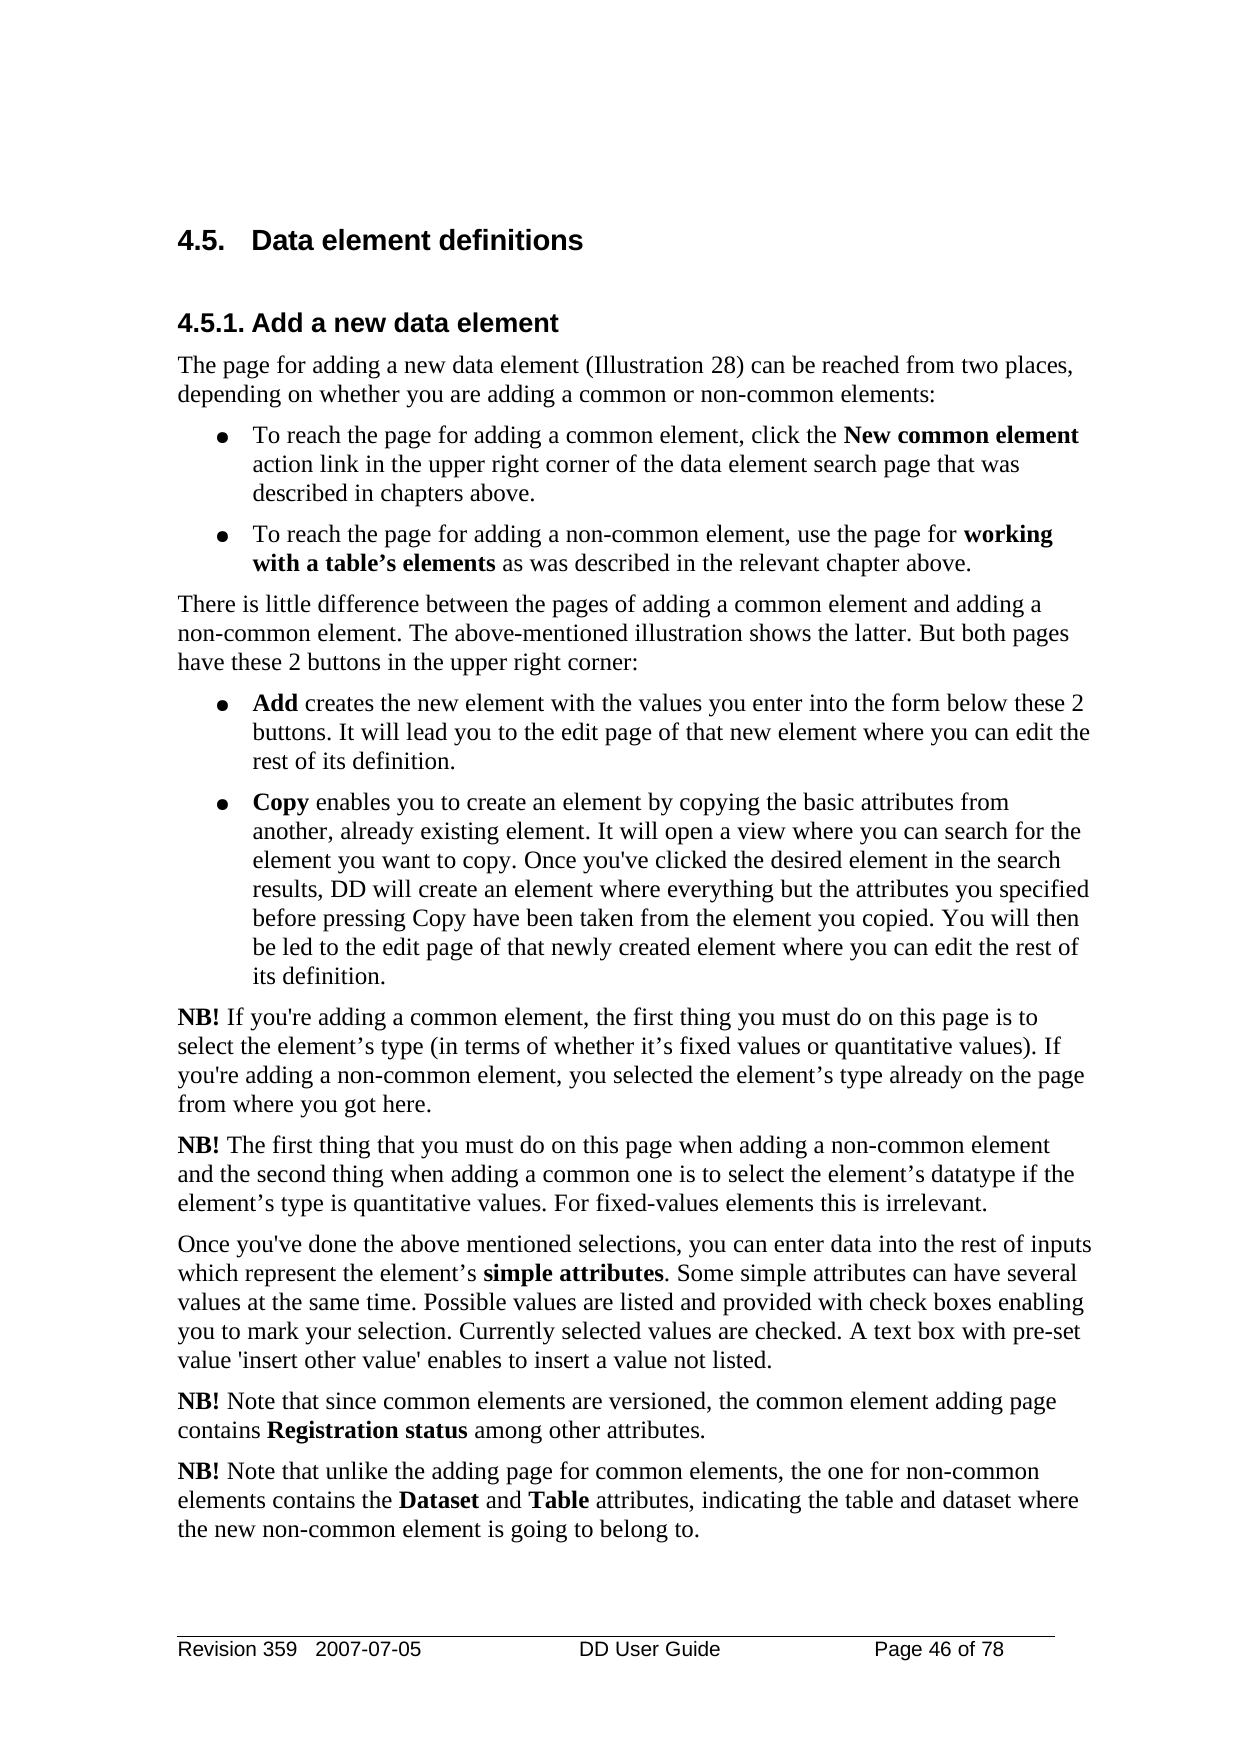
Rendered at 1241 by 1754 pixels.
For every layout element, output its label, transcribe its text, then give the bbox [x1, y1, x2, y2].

list To reach the page for adding a non-common element, use the page for working with a table’s elements as was described in the relevant chapter above. [215, 519, 1092, 577]
text NB! The first thing that you must do on this page when adding a non-common element and the second thing when adding a common one is to select the element’s datatype if the element’s type is quantitative values. For fixed-values elements this is irrelevant. [177, 1130, 1092, 1217]
list Copy enables you to create an element by copying the basic attributes from another, already existing element. It will open a view where you can search for the element you want to copy. Once you've clicked the desired element in the search results, DD will create an element where everything but the attributes you specified before pressing Copy have been taken from the element you copied. You will then be led to the edit page of that newly created element where you can edit the rest of its definition. [215, 787, 1092, 990]
text Once you've done the above mentioned selections, you can enter data into the rest of inputs which represent the element’s simple attributes. Some simple attributes can have several values at the same time. Possible values are listed and provided with check boxes enabling you to mark your selection. Currently selected values are checked. A text box with pre-set value 'insert other value' enables to insert a value not listed. [177, 1229, 1092, 1374]
text The page for adding a new data element (Illustration 28) can be reached from two places, depending on whether you are adding a common or non-common elements: [177, 350, 1092, 408]
list Add creates the new element with the values you enter into the form below these 2 buttons. It will lead you to the edit page of that new element where you can edit the rest of its definition. [215, 688, 1092, 775]
text There is little difference between the pages of adding a common element and adding a non-common element. The above-mentioned illustration shows the latter. But both pages have these 2 buttons in the upper right corner: [177, 589, 1092, 676]
list To reach the page for adding a common element, click the New common element action link in the upper right corner of the data element search page that was described in chapters above. [215, 420, 1092, 507]
text NB! Note that unlike the adding page for common elements, the one for non-common elements contains the Dataset and Table attributes, indicating the table and dataset where the new non-common element is going to belong to. [177, 1456, 1092, 1543]
subtitle Add a new data element [177, 307, 1092, 338]
text NB! Note that since common elements are versioned, the common element adding page contains Registration status among other attributes. [177, 1386, 1092, 1444]
text NB! If you're adding a common element, the first thing you must do on this page is to select the element’s type (in terms of whether it’s fixed values or quantitative values). If you're adding a non-common element, you selected the element’s type already on the page from where you got here. [177, 1002, 1092, 1118]
subtitle Data element definitions [177, 223, 1092, 257]
